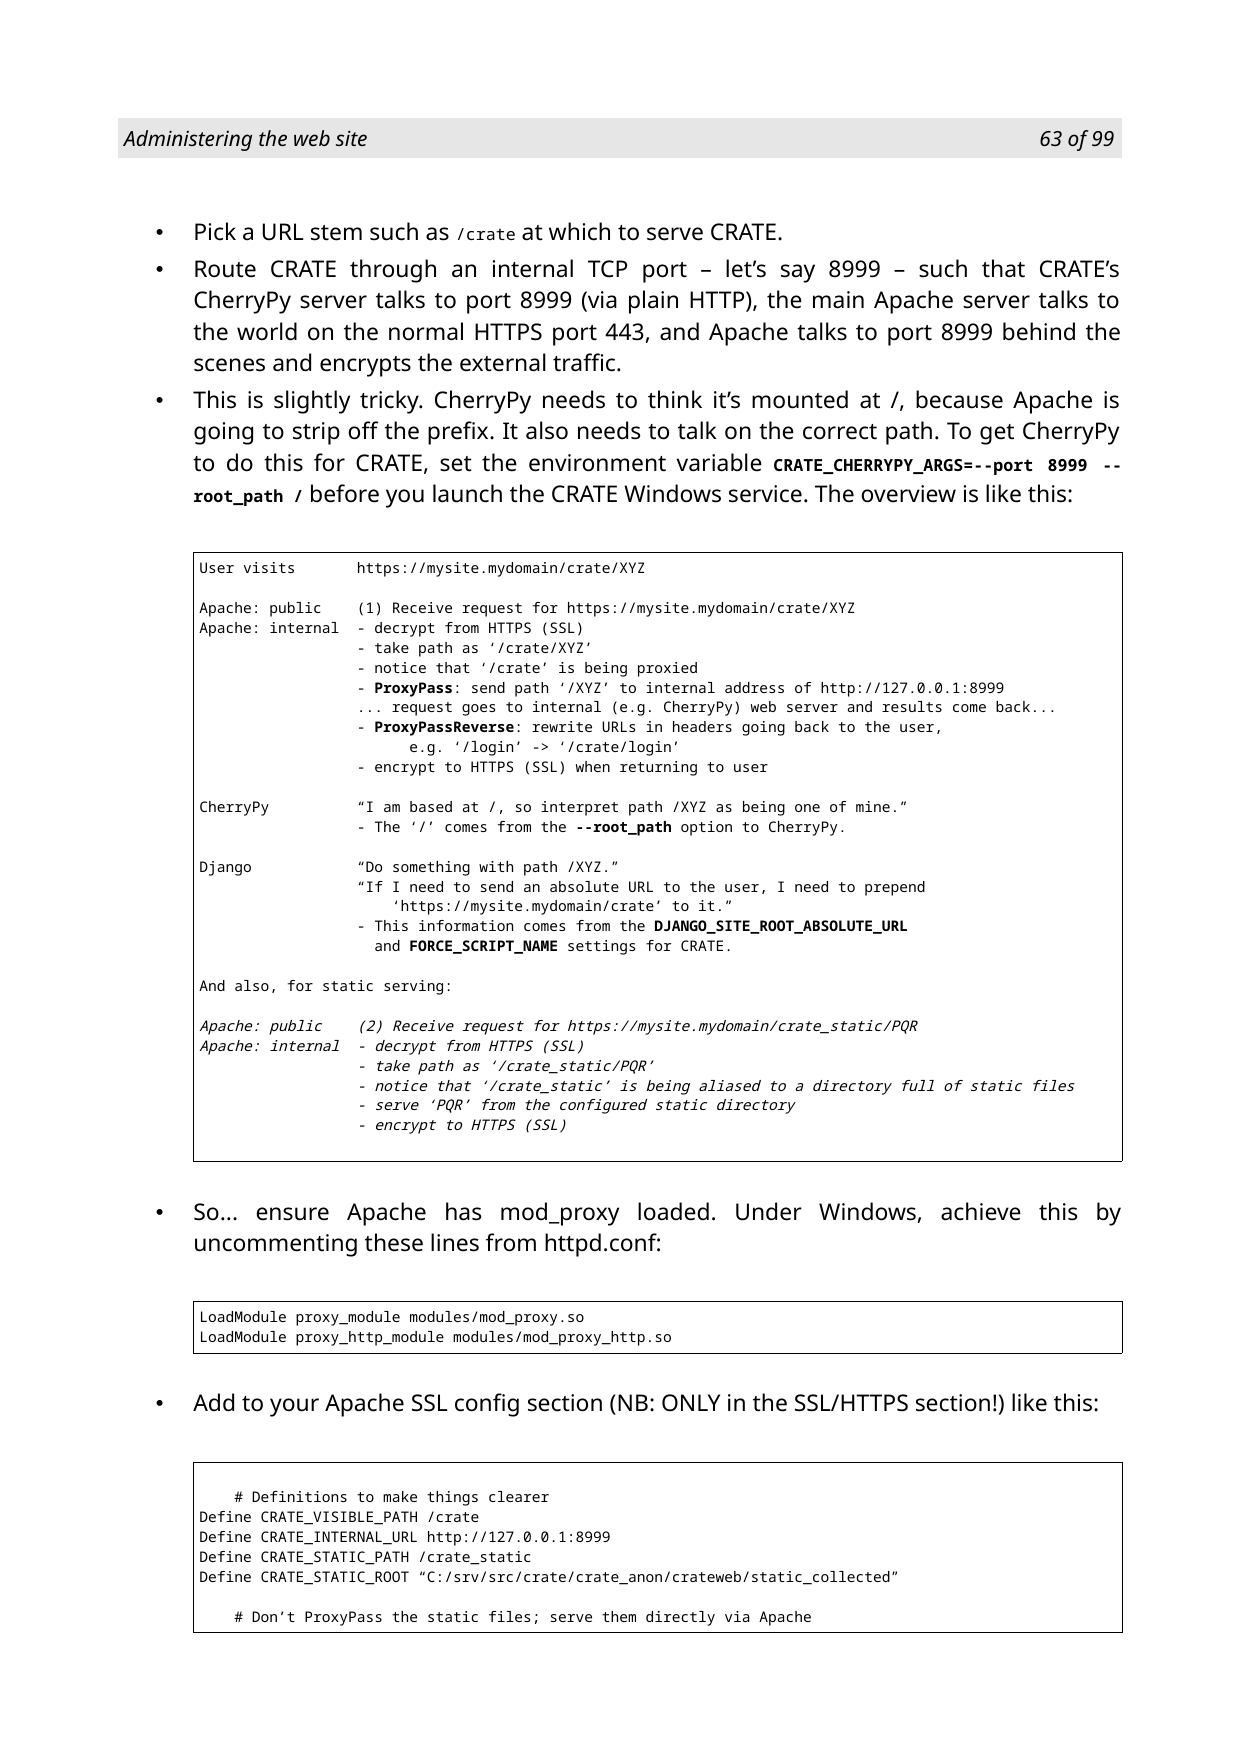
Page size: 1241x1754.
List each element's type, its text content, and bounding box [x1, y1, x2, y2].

table_header # Definitions to make things clearer Define CRATE_VISIBLE_PATH /crate Define CRATE_INTERNAL_URL http://127.0.0.1:8999 Define CRATE_STATIC_PATH /crate_static Define CRATE_STATIC_ROOT “C:/srv/src/crate/crate_anon/crateweb/static_collected” # Don’t ProxyPass the static files; serve them directly via Apache [194, 1463, 1122, 1632]
list Route CRATE through an internal TCP port – let’s say 8999 – such that CRATE’s CherryPy server talks to port 8999 (via plain HTTP), the main Apache server talks to the world on the normal HTTPS port 443, and Apache talks to port 8999 behind the scenes and encrypts the external traffic. [156, 253, 1122, 378]
list Add to your Apache SSL config section (NB: ONLY in the SSL/HTTPS section!) like this: [156, 1387, 1122, 1418]
table_header User visits https://mysite.mydomain/crate/XYZ Apache: public (1) Receive request for https://mysite.mydomain/crate/XYZ Apache: internal - decrypt from HTTPS (SSL) - take path as ‘/crate/XYZ’ - notice that ‘/crate’ is being proxied - ProxyPass: send path ‘/XYZ’ to internal address of http://127.0.0.1:8999 ... request goes to internal (e.g. CherryPy) web server and results come back... - ProxyPassReverse: rewrite URLs in headers going back to the user, e.g. ‘/login’ -> ‘/crate/login’ - encrypt to HTTPS (SSL) when returning to user CherryPy “I am based at /, so interpret path /XYZ as being one of mine.” - The ‘/’ comes from the --root_path option to CherryPy. Django “Do something with path /XYZ.” “If I need to send an absolute URL to the user, I need to prepend ‘https://mysite.mydomain/crate’ to it.” - This information comes from the DJANGO_SITE_ROOT_ABSOLUTE_URL and FORCE_SCRIPT_NAME settings for CRATE. And also, for static serving: Apache: public (2) Receive request for https://mysite.mydomain/crate_static/PQR Apache: internal - decrypt from HTTPS (SSL) - take path as ‘/crate_static/PQR’ - notice that ‘/crate_static’ is being aliased to a directory full of static files - serve ‘PQR’ from the configured static directory - encrypt to HTTPS (SSL) [194, 553, 1122, 1161]
list This is slightly tricky. CherryPy needs to think it’s mounted at /, because Apache is going to strip off the prefix. It also needs to talk on the correct path. To get CherryPy to do this for CRATE, set the environment variable CRATE_CHERRYPY_ARGS=--port 8999 --root_path / before you launch the CRATE Windows service. The overview is like this: [156, 384, 1122, 509]
list Pick a URL stem such as /crate at which to serve CRATE. [156, 216, 1122, 247]
list So... ensure Apache has mod_proxy loaded. Under Windows, achieve this by uncommenting these lines from httpd.conf: [156, 1195, 1122, 1258]
table_header LoadModule proxy_module modules/mod_proxy.so LoadModule proxy_http_module modules/mod_proxy_http.so [194, 1302, 1122, 1352]
